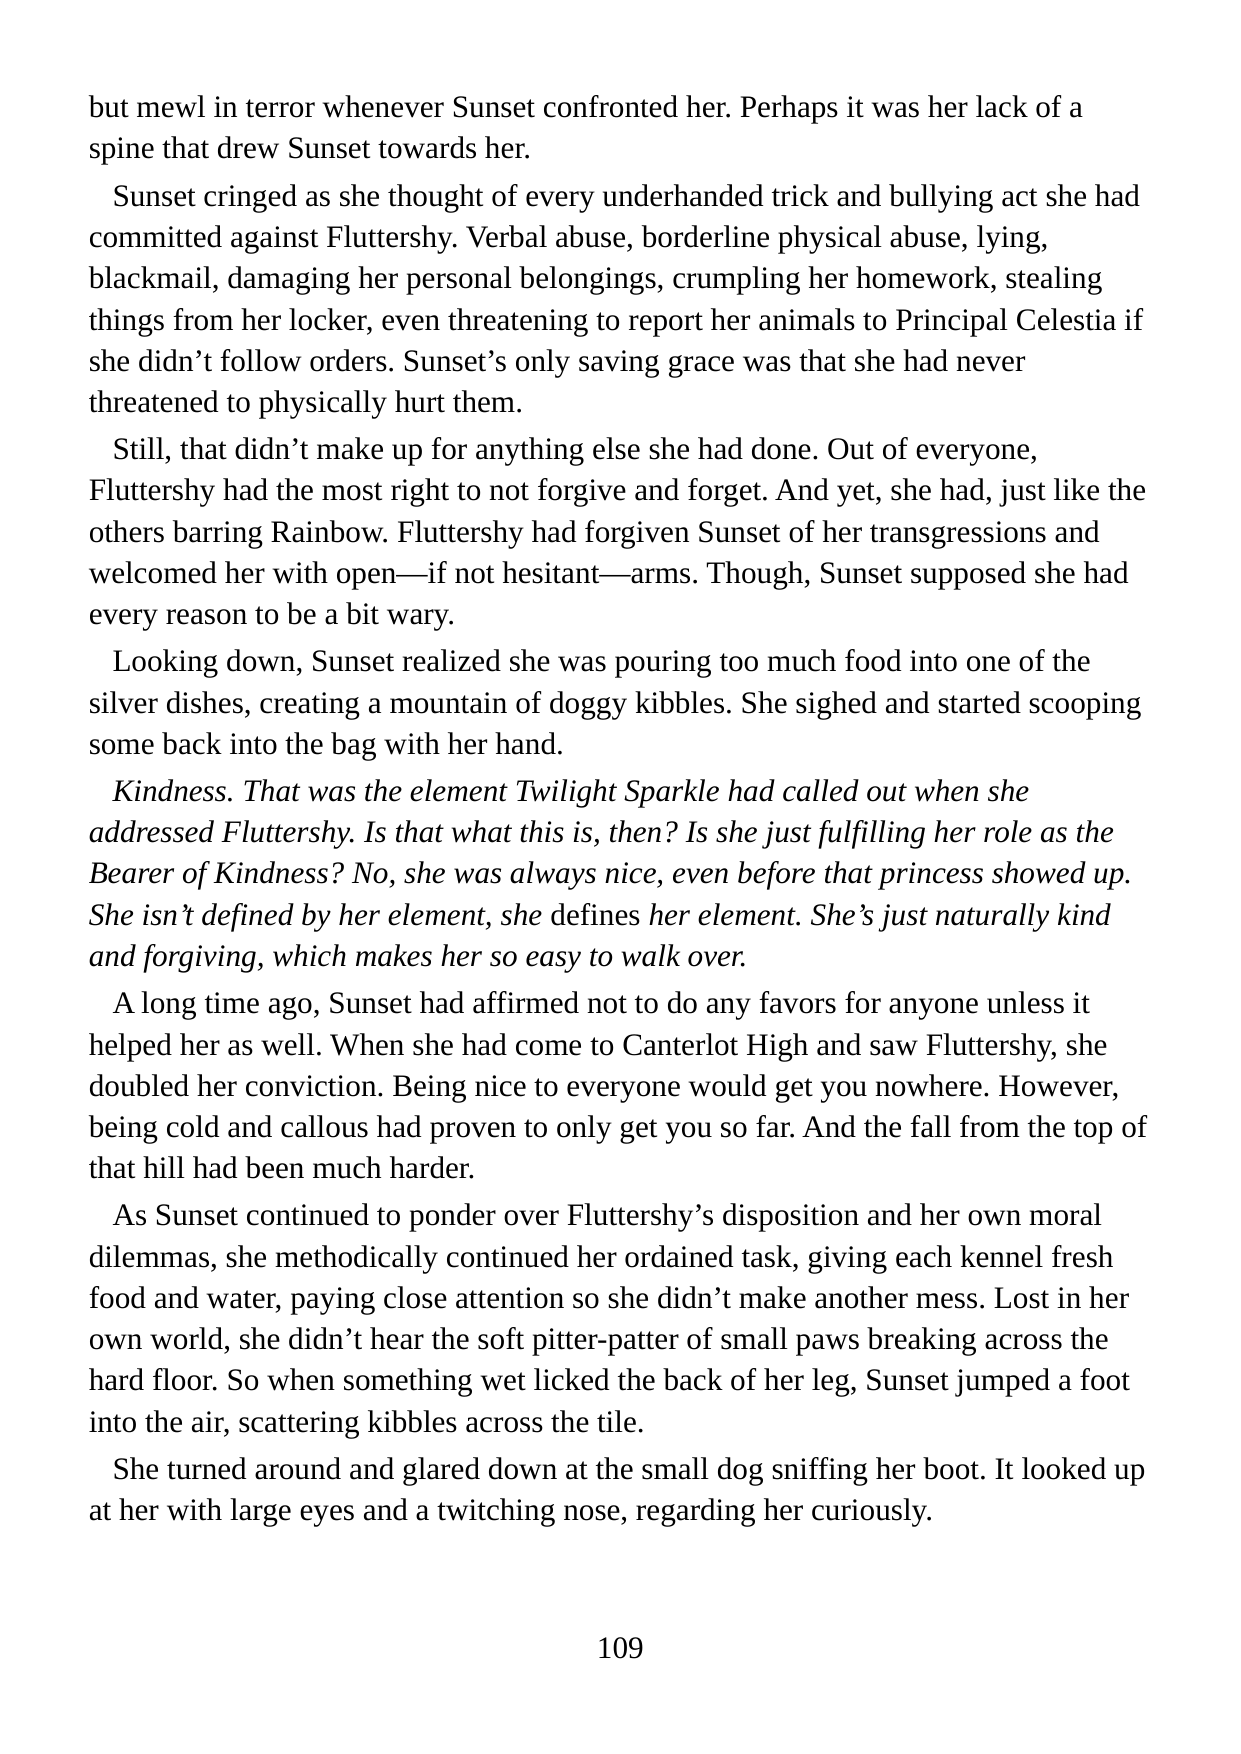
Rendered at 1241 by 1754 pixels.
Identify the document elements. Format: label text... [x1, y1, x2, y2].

text She turned around and glared down at the small dog sniffing her boot. It looked up at her with large eyes and a twitching nose, regarding her curiously. [88, 1450, 1152, 1527]
text Looking down, Sunset realized she was pouring too much food into one of the silver dishes, creating a mountain of doggy kibbles. She sighed and started scooping some back into the bag with her hand. [88, 643, 1152, 761]
text Kindness. That was the element Twilight Sparkle had called out when she addressed Fluttershy. Is that what this is, then? Is she just fulfilling her role as the Bearer of Kindness? No, she was always nice, even before that princess showed up. She isn’t defined by her element, she defines her element. She’s just naturally kind and forgiving, which makes her so easy to walk over. [88, 772, 1152, 973]
text Sunset cringed as she thought of every underhanded trick and bullying act she had committed against Fluttershy. Verbal abuse, borderline physical abuse, lying, blackmail, damaging her personal belongings, crumpling her homework, stealing things from her locker, even threatening to report her animals to Principal Celestia if she didn’t follow orders. Sunset’s only saving grace was that she had never threatened to physically hurt them. [88, 177, 1152, 419]
text A long time ago, Sunset had affirmed not to do any favors for anyone unless it helped her as well. When she had come to Canterlot High and saw Fluttershy, she doubled her conviction. Being nice to everyone would get you nowhere. However, being cold and callous had proven to only get you so far. And the fall from the top of that hill had been much harder. [88, 984, 1152, 1185]
text Still, that didn’t make up for anything else she had done. Out of everyone, Fluttershy had the most right to not forgive and forget. And yet, she had, just like the others barring Rainbow. Fluttershy had forgiven Sunset of her transgressions and welcomed her with open—if not hesitant—arms. Though, Sunset supposed she had every reason to be a bit wary. [88, 430, 1152, 631]
text but mewl in terror whenever Sunset confronted her. Perhaps it was her lack of a spine that drew Sunset towards her. [88, 88, 1152, 166]
text As Sunset continued to ponder over Fluttershy’s disposition and her own moral dilemmas, she methodically continued her ordained task, giving each kennel fresh food and water, paying close attention so she didn’t make another mess. Lost in her own world, she didn’t hear the soft pitter-patter of small paws breaking across the hard floor. So when something wet licked the back of her leg, Sunset jumped a foot into the air, scattering kibbles across the tile. [88, 1197, 1152, 1439]
